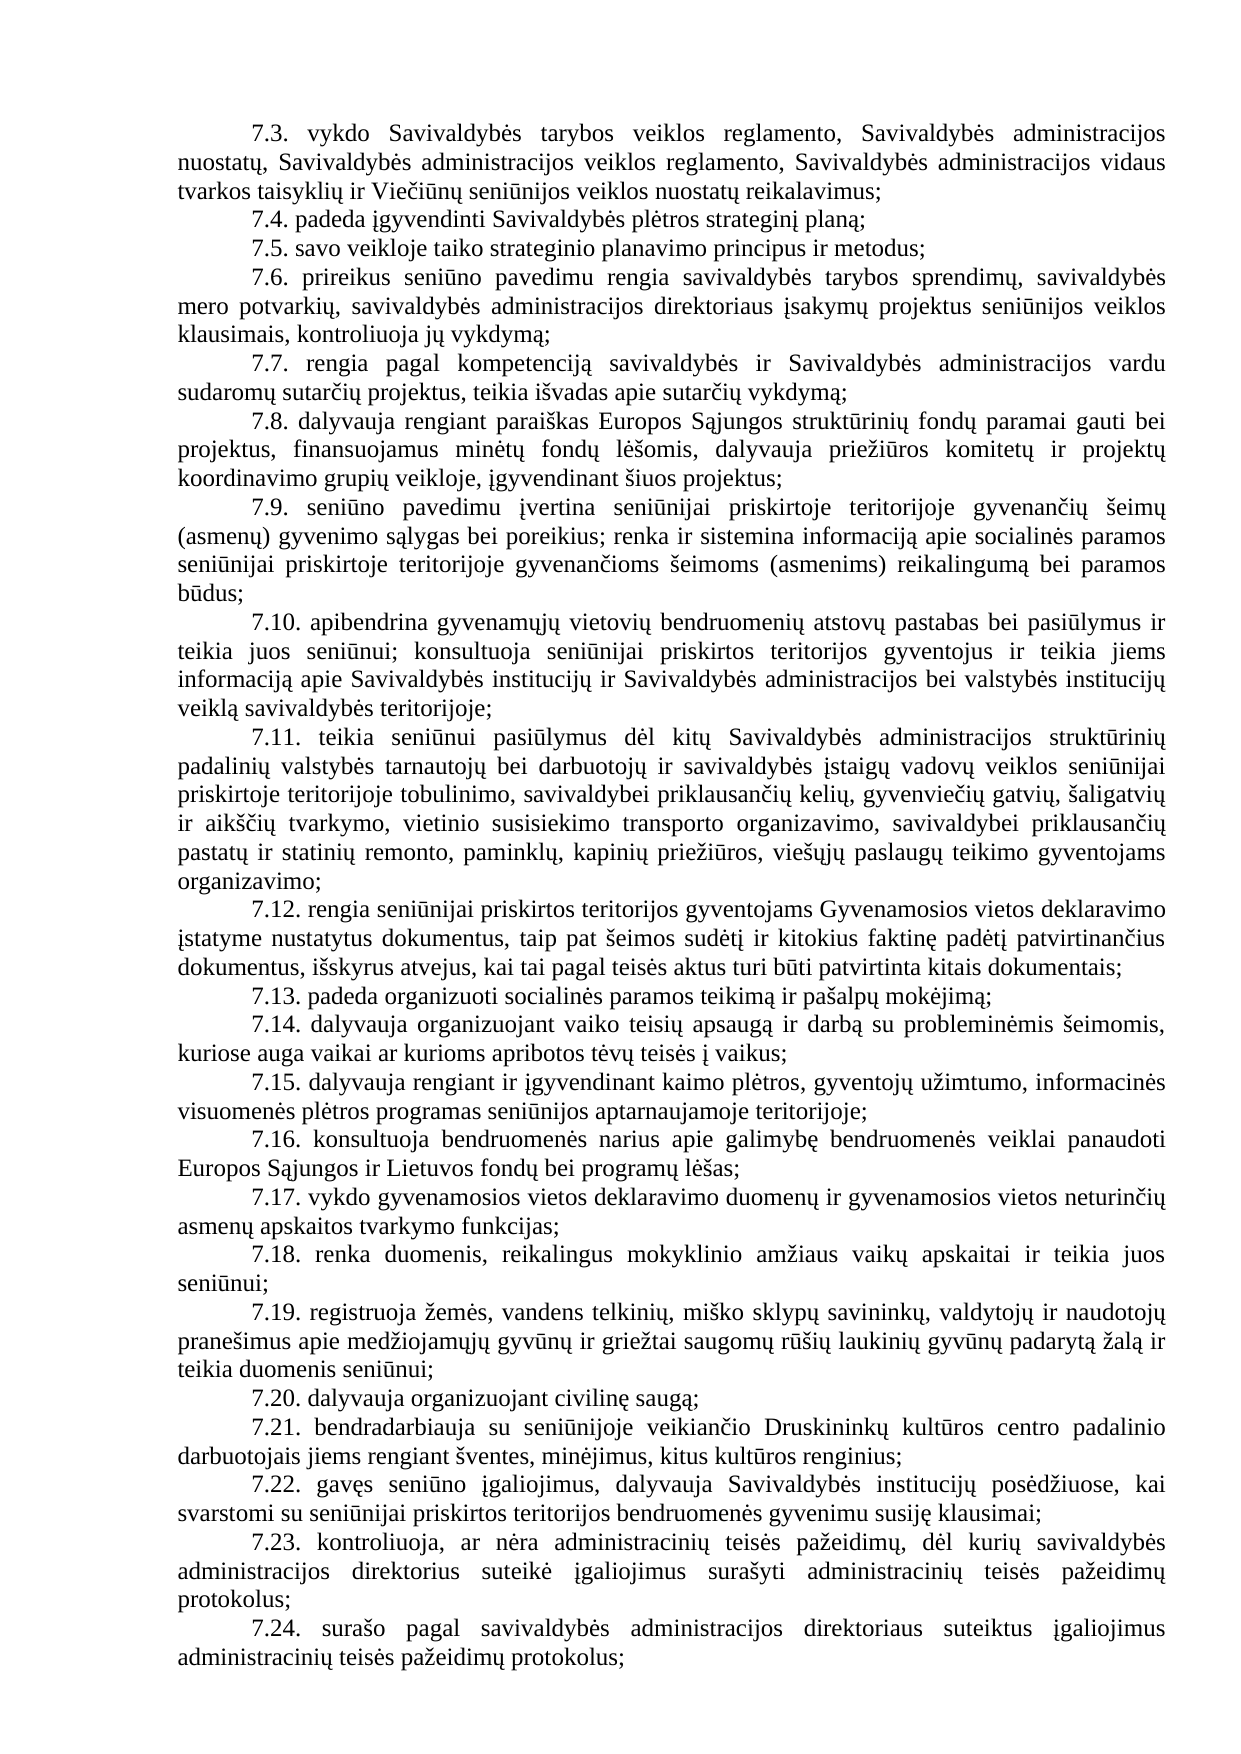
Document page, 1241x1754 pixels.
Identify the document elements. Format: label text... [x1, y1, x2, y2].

text 7.13. padeda organizuoti socialinės paramos teikimą ir pašalpų mokėjimą; [177, 981, 1167, 1009]
text 7.23. kontroliuoja, ar nėra administracinių teisės pažeidimų, dėl kurių savivaldybės administracijos direktorius suteikė įgaliojimus surašyti administracinių teisės pažeidimų protokolus; [177, 1527, 1167, 1613]
text 7.11. teikia seniūnui pasiūlymus dėl kitų Savivaldybės administracijos struktūrinių padalinių valstybės tarnautojų bei darbuotojų ir savivaldybės įstaigų vadovų veiklos seniūnijai priskirtoje teritorijoje tobulinimo, savivaldybei priklausančių kelių, gyvenviečių gatvių, šaligatvių ir aikščių tvarkymo, vietinio susisiekimo transporto organizavimo, savivaldybei priklausančių pastatų ir statinių remonto, paminklų, kapinių priežiūros, viešųjų paslaugų teikimo gyventojams organizavimo; [177, 722, 1167, 894]
text 7.17. vykdo gyvenamosios vietos deklaravimo duomenų ir gyvenamosios vietos neturinčių asmenų apskaitos tvarkymo funkcijas; [177, 1182, 1167, 1239]
text 7.20. dalyvauja organizuojant civilinę saugą; [177, 1383, 1167, 1412]
text 7.3. vykdo Savivaldybės tarybos veiklos reglamento, Savivaldybės administracijos nuostatų, Savivaldybės administracijos veiklos reglamento, Savivaldybės administracijos vidaus tvarkos taisyklių ir Viečiūnų seniūnijos veiklos nuostatų reikalavimus; [177, 118, 1167, 204]
text 7.19. registruoja žemės, vandens telkinių, miško sklypų savininkų, valdytojų ir naudotojų pranešimus apie medžiojamųjų gyvūnų ir griežtai saugomų rūšių laukinių gyvūnų padarytą žalą ir teikia duomenis seniūnui; [177, 1297, 1167, 1383]
text 7.6. prireikus seniūno pavedimu rengia savivaldybės tarybos sprendimų, savivaldybės mero potvarkių, savivaldybės administracijos direktoriaus įsakymų projektus seniūnijos veiklos klausimais, kontroliuoja jų vykdymą; [177, 262, 1167, 348]
text 7.4. padeda įgyvendinti Savivaldybės plėtros strateginį planą; [177, 204, 1167, 233]
text 7.16. konsultuoja bendruomenės narius apie galimybę bendruomenės veiklai panaudoti Europos Sąjungos ir Lietuvos fondų bei programų lėšas; [177, 1124, 1167, 1182]
text 7.8. dalyvauja rengiant paraiškas Europos Sąjungos struktūrinių fondų paramai gauti bei projektus, finansuojamus minėtų fondų lėšomis, dalyvauja priežiūros komitetų ir projektų koordinavimo grupių veikloje, įgyvendinant šiuos projektus; [177, 406, 1167, 492]
text 7.9. seniūno pavedimu įvertina seniūnijai priskirtoje teritorijoje gyvenančių šeimų (asmenų) gyvenimo sąlygas bei poreikius; renka ir sistemina informaciją apie socialinės paramos seniūnijai priskirtoje teritorijoje gyvenančioms šeimoms (asmenims) reikalingumą bei paramos būdus; [177, 492, 1167, 607]
text 7.22. gavęs seniūno įgaliojimus, dalyvauja Savivaldybės institucijų posėdžiuose, kai svarstomi su seniūnijai priskirtos teritorijos bendruomenės gyvenimu susiję klausimai; [177, 1469, 1167, 1527]
text 7.18. renka duomenis, reikalingus mokyklinio amžiaus vaikų apskaitai ir teikia juos seniūnui; [177, 1239, 1167, 1297]
text 7.10. apibendrina gyvenamųjų vietovių bendruomenių atstovų pastabas bei pasiūlymus ir teikia juos seniūnui; konsultuoja seniūnijai priskirtos teritorijos gyventojus ir teikia jiems informaciją apie Savivaldybės institucijų ir Savivaldybės administracijos bei valstybės institucijų veiklą savivaldybės teritorijoje; [177, 607, 1167, 722]
text 7.15. dalyvauja rengiant ir įgyvendinant kaimo plėtros, gyventojų užimtumo, informacinės visuomenės plėtros programas seniūnijos aptarnaujamoje teritorijoje; [177, 1067, 1167, 1124]
text 7.5. savo veikloje taiko strateginio planavimo principus ir metodus; [177, 233, 1167, 262]
text 7.14. dalyvauja organizuojant vaiko teisių apsaugą ir darbą su probleminėmis šeimomis, kuriose auga vaikai ar kurioms apribotos tėvų teisės į vaikus; [177, 1009, 1167, 1067]
text 7.24. surašo pagal savivaldybės administracijos direktoriaus suteiktus įgaliojimus administracinių teisės pažeidimų protokolus; [177, 1613, 1167, 1671]
text 7.21. bendradarbiauja su seniūnijoje veikiančio Druskininkų kultūros centro padalinio darbuotojais jiems rengiant šventes, minėjimus, kitus kultūros renginius; [177, 1412, 1167, 1469]
text 7.7. rengia pagal kompetenciją savivaldybės ir Savivaldybės administracijos vardu sudaromų sutarčių projektus, teikia išvadas apie sutarčių vykdymą; [177, 348, 1167, 406]
text 7.12. rengia seniūnijai priskirtos teritorijos gyventojams Gyvenamosios vietos deklaravimo įstatyme nustatytus dokumentus, taip pat šeimos sudėtį ir kitokius faktinę padėtį patvirtinančius dokumentus, išskyrus atvejus, kai tai pagal teisės aktus turi būti patvirtinta kitais dokumentais; [177, 894, 1167, 981]
